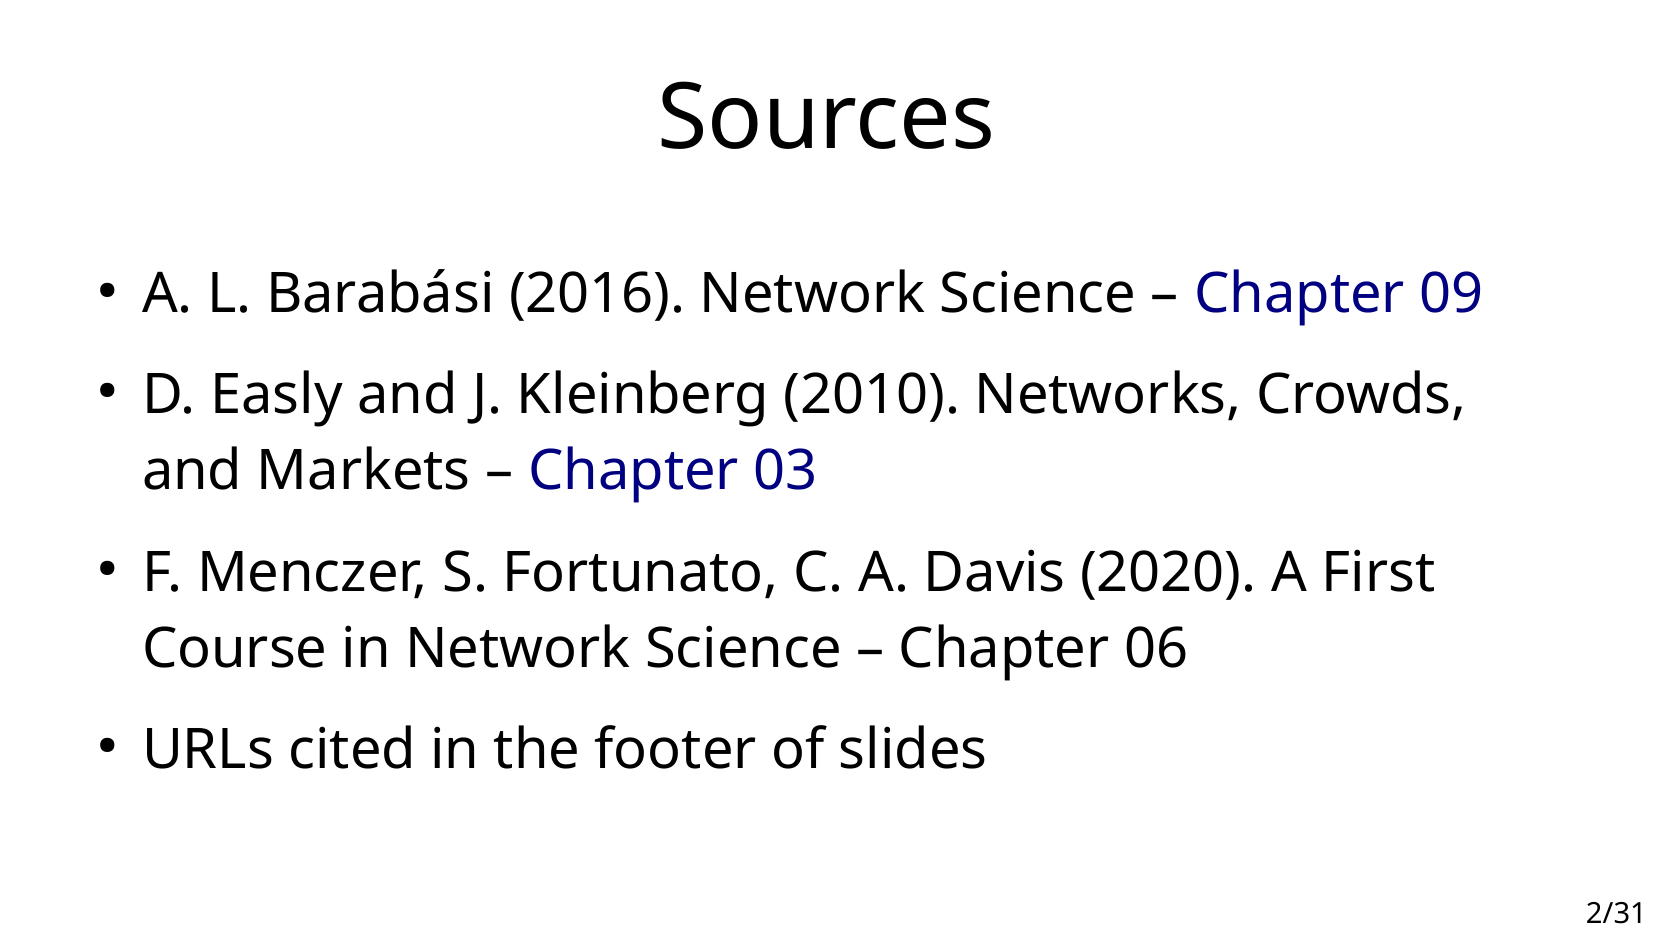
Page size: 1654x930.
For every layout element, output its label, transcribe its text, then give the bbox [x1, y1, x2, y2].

title Sources [82, 1, 1571, 225]
list A. L. Barabási (2016). Network Science – Chapter 09 D. Easly and J. Kleinberg (2010). Networks, Crowds, and Markets – Chapter 03 F. Menczer, S. Fortunato, C. A. Davis (2020). A First Course in Network Science – Chapter 06 URLs cited in the footer of slides [82, 252, 1571, 793]
